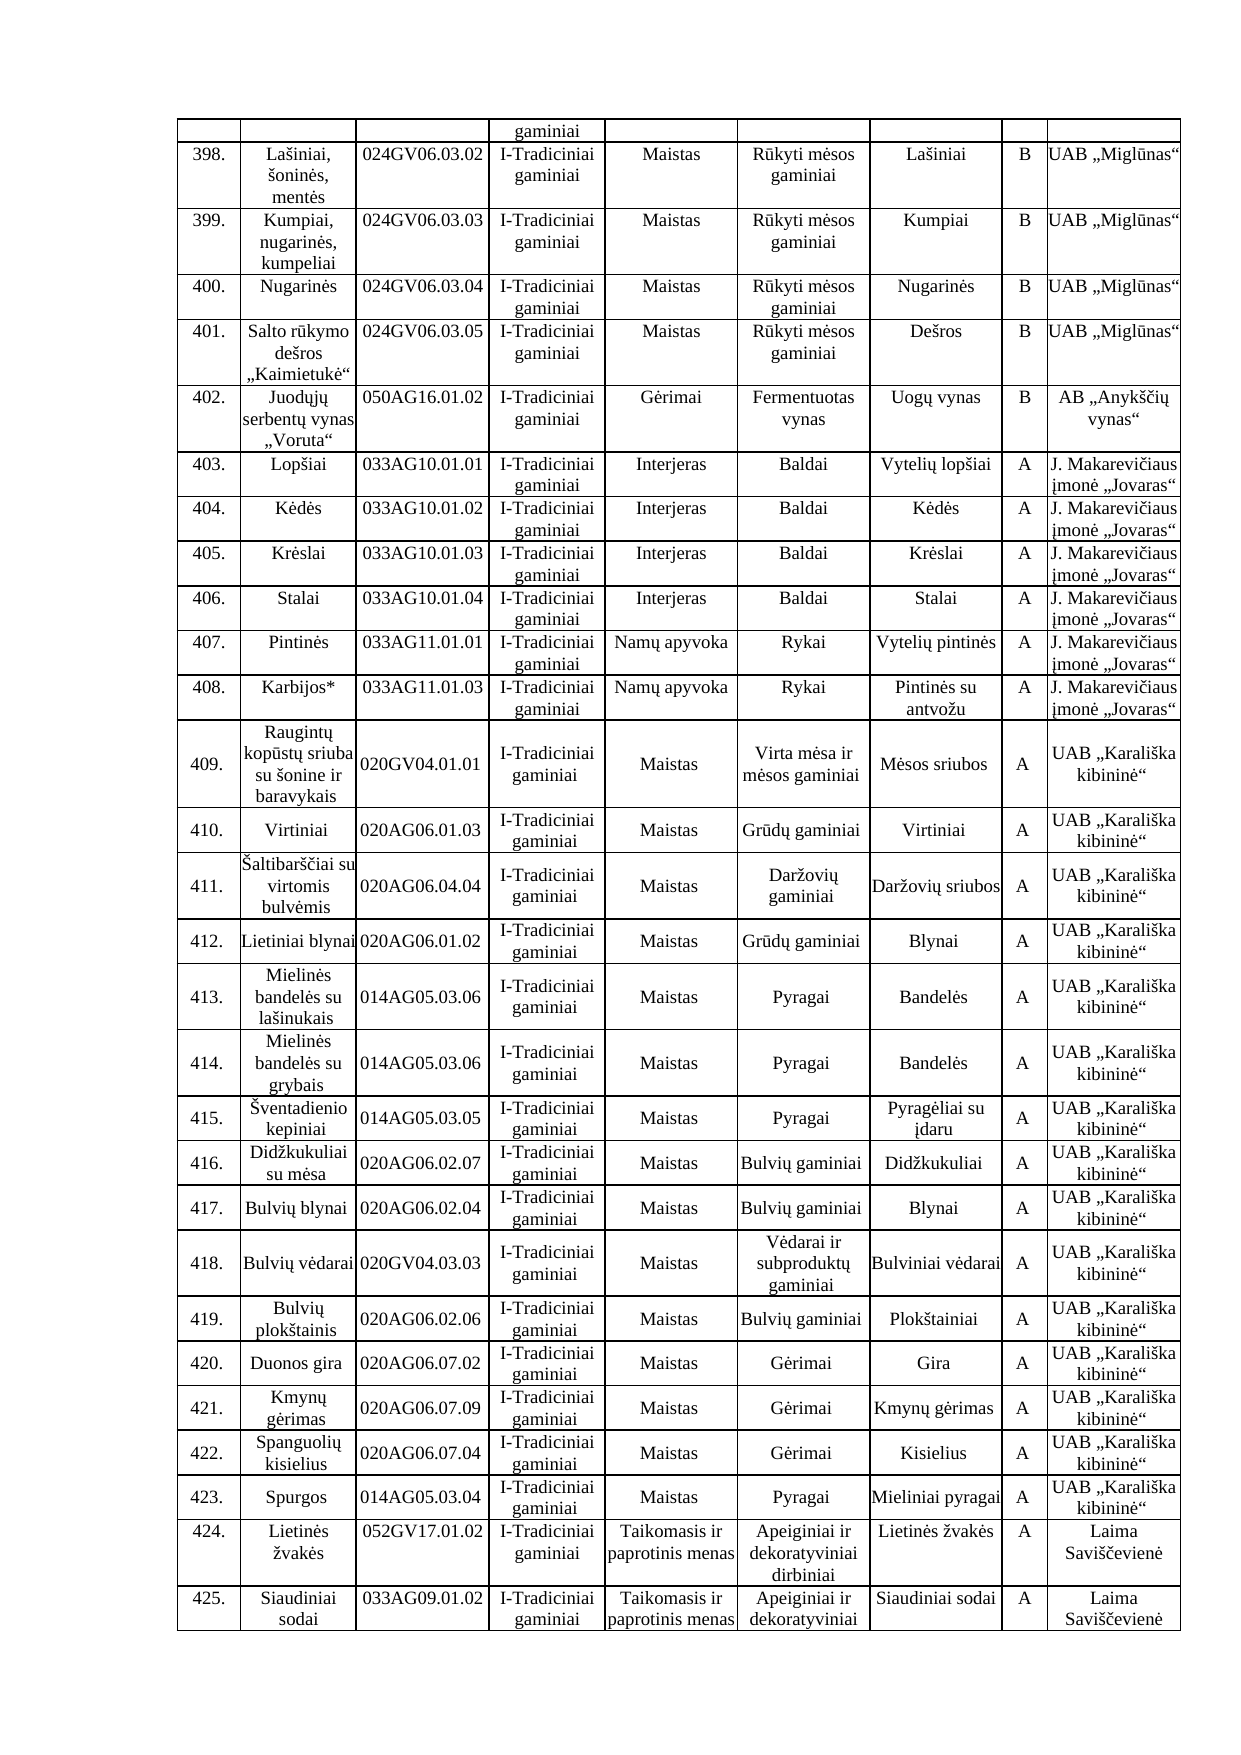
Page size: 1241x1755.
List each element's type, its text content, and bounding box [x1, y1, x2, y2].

table_cell Gira [871, 1342, 1001, 1385]
table_cell 024GV06.03.03 [357, 209, 488, 274]
table_cell A [1003, 853, 1047, 918]
table_cell Šventadienio kepiniai [241, 1097, 355, 1140]
table_cell I-Tradiciniai gaminiai [490, 1431, 604, 1474]
table_cell A [1003, 1231, 1047, 1295]
table_cell Virtiniai [241, 808, 355, 852]
table_cell 410. [178, 808, 240, 852]
table_cell I-Tradiciniai gaminiai [490, 721, 604, 807]
table_cell Lietiniai blynai [241, 920, 355, 962]
table_cell A [1003, 1030, 1047, 1095]
table_cell I-Tradiciniai gaminiai [490, 1097, 604, 1140]
table_cell Blynai [871, 1186, 1001, 1229]
table_cell B [1003, 209, 1047, 274]
table_cell [241, 120, 355, 141]
table_cell UAB „Karališka kibininė“ [1048, 1186, 1180, 1229]
table_cell B [1003, 275, 1047, 318]
table_cell [357, 120, 488, 141]
table_cell 014AG05.03.05 [357, 1097, 488, 1140]
table_cell Maistas [606, 1297, 737, 1340]
table_cell Maistas [606, 1342, 737, 1385]
table_cell 050AG16.01.02 [357, 386, 488, 451]
table_cell [871, 120, 1001, 141]
table_cell Bulvių vėdarai [241, 1231, 355, 1295]
table_cell UAB „Karališka kibininė“ [1048, 964, 1180, 1029]
table_cell 033AG11.01.03 [357, 676, 488, 719]
table_cell 403. [178, 453, 240, 496]
table_cell Mėsos sriubos [871, 721, 1001, 807]
table_cell Gėrimai [738, 1386, 869, 1429]
table_cell 052GV17.01.02 [357, 1520, 488, 1585]
table_cell I-Tradiciniai gaminiai [490, 587, 604, 630]
table_cell A [1003, 721, 1047, 807]
table_cell Spanguolių kisielius [241, 1431, 355, 1474]
table_cell J. Makarevičiaus įmonė „Jovaras“ [1048, 676, 1180, 719]
table_cell I-Tradiciniai gaminiai [490, 1520, 604, 1585]
table_cell I-Tradiciniai gaminiai [490, 853, 604, 918]
table_cell Salto rūkymo dešros „Kaimietukė“ [241, 320, 355, 385]
table_cell Karbijos* [241, 676, 355, 719]
table_cell 020AG06.02.06 [357, 1297, 488, 1340]
table_cell A [1003, 497, 1047, 540]
table_cell Namų apyvoka [606, 676, 737, 719]
table_cell A [1003, 1476, 1047, 1519]
table_cell Maistas [606, 1097, 737, 1140]
table_cell UAB „Miglūnas“ [1048, 275, 1180, 318]
table_cell Kėdės [871, 497, 1001, 540]
table_cell 020AG06.07.02 [357, 1342, 488, 1385]
table_cell Apeiginiai ir dekoratyviniai [738, 1587, 869, 1630]
table_cell Pyragai [738, 1097, 869, 1140]
table_cell Laima Saviščevienė [1048, 1520, 1180, 1585]
table_cell Duonos gira [241, 1342, 355, 1385]
table_cell I-Tradiciniai gaminiai [490, 143, 604, 207]
table_cell Lašiniai, šoninės, mentės [241, 143, 355, 207]
table_cell Maistas [606, 1476, 737, 1519]
table_cell 020AG06.07.04 [357, 1431, 488, 1474]
table_cell Bulvių blynai [241, 1186, 355, 1229]
table_cell gaminiai [490, 120, 604, 141]
table_cell Mieliniai pyragai [871, 1476, 1001, 1519]
table_cell 024GV06.03.02 [357, 143, 488, 207]
table_cell Juodųjų serbentų vynas „Voruta“ [241, 386, 355, 451]
table_cell UAB „Karališka kibininė“ [1048, 1141, 1180, 1184]
table_cell A [1003, 1141, 1047, 1184]
table_cell [606, 120, 737, 141]
table_cell 415. [178, 1097, 240, 1140]
table_cell [1048, 120, 1180, 141]
table_cell A [1003, 587, 1047, 630]
table_cell I-Tradiciniai gaminiai [490, 1342, 604, 1385]
table_cell Kisielius [871, 1431, 1001, 1474]
table_cell Lašiniai [871, 143, 1001, 207]
table_cell J. Makarevičiaus įmonė „Jovaras“ [1048, 587, 1180, 630]
table_cell Maistas [606, 1030, 737, 1095]
table_cell Maistas [606, 1141, 737, 1184]
table_cell I-Tradiciniai gaminiai [490, 1141, 604, 1184]
table_cell I-Tradiciniai gaminiai [490, 631, 604, 674]
table_cell 402. [178, 386, 240, 451]
table_cell Kmynų gėrimas [871, 1386, 1001, 1429]
table_cell Siaudiniai sodai [871, 1587, 1001, 1630]
table_cell UAB „Karališka kibininė“ [1048, 1476, 1180, 1519]
table_cell Pintinės [241, 631, 355, 674]
table_cell [1003, 120, 1047, 141]
table_cell Bulviniai vėdarai [871, 1231, 1001, 1295]
table_cell 014AG05.03.06 [357, 964, 488, 1029]
table_cell [738, 120, 869, 141]
table_cell 398. [178, 143, 240, 207]
table_cell 401. [178, 320, 240, 385]
table_cell Maistas [606, 920, 737, 962]
table_cell Maistas [606, 853, 737, 918]
table_cell Šaltibarščiai su virtomis bulvėmis [241, 853, 355, 918]
table_cell Rūkyti mėsos gaminiai [738, 320, 869, 385]
table_cell I-Tradiciniai gaminiai [490, 808, 604, 852]
table_cell Maistas [606, 275, 737, 318]
table_cell UAB „Karališka kibininė“ [1048, 1030, 1180, 1095]
table_cell 020GV04.01.01 [357, 721, 488, 807]
table_cell Krėslai [871, 542, 1001, 585]
table_cell 421. [178, 1386, 240, 1429]
table_cell I-Tradiciniai gaminiai [490, 320, 604, 385]
table_cell 020AG06.02.04 [357, 1186, 488, 1229]
table_cell Fermentuotas vynas [738, 386, 869, 451]
table_cell 416. [178, 1141, 240, 1184]
table_cell Plokštainiai [871, 1297, 1001, 1340]
table_cell B [1003, 386, 1047, 451]
table_cell Didžkukuliai [871, 1141, 1001, 1184]
table_cell I-Tradiciniai gaminiai [490, 386, 604, 451]
table_cell UAB „Miglūnas“ [1048, 320, 1180, 385]
table_cell 420. [178, 1342, 240, 1385]
table_cell UAB „Miglūnas“ [1048, 209, 1180, 274]
table_cell 409. [178, 721, 240, 807]
table_cell Rūkyti mėsos gaminiai [738, 143, 869, 207]
table_cell 014AG05.03.06 [357, 1030, 488, 1095]
table_cell UAB „Karališka kibininė“ [1048, 1431, 1180, 1474]
table_cell A [1003, 1342, 1047, 1385]
table_cell A [1003, 676, 1047, 719]
table_cell I-Tradiciniai gaminiai [490, 1476, 604, 1519]
table_cell 407. [178, 631, 240, 674]
table_cell Bulvių gaminiai [738, 1186, 869, 1229]
table_cell Gėrimai [738, 1342, 869, 1385]
table_cell I-Tradiciniai gaminiai [490, 497, 604, 540]
table_cell Spurgos [241, 1476, 355, 1519]
table_cell 418. [178, 1231, 240, 1295]
table_cell UAB „Karališka kibininė“ [1048, 721, 1180, 807]
table_cell Gėrimai [606, 386, 737, 451]
table_cell 408. [178, 676, 240, 719]
table_cell 423. [178, 1476, 240, 1519]
table_cell UAB „Karališka kibininė“ [1048, 920, 1180, 962]
table_cell Didžkukuliai su mėsa [241, 1141, 355, 1184]
table_cell 411. [178, 853, 240, 918]
table_cell 020GV04.03.03 [357, 1231, 488, 1295]
table_cell Rykai [738, 676, 869, 719]
table_cell A [1003, 542, 1047, 585]
table_cell A [1003, 1587, 1047, 1630]
table_cell Maistas [606, 1186, 737, 1229]
table_cell Rūkyti mėsos gaminiai [738, 209, 869, 274]
table_cell Bulvių gaminiai [738, 1297, 869, 1340]
table_cell I-Tradiciniai gaminiai [490, 1030, 604, 1095]
table_cell Krėslai [241, 542, 355, 585]
table_cell Maistas [606, 1386, 737, 1429]
table_cell Maistas [606, 320, 737, 385]
table_cell 424. [178, 1520, 240, 1585]
table_cell 419. [178, 1297, 240, 1340]
table_cell UAB „Karališka kibininė“ [1048, 1097, 1180, 1140]
table_cell Baldai [738, 453, 869, 496]
table_cell I-Tradiciniai gaminiai [490, 209, 604, 274]
table_cell Kėdės [241, 497, 355, 540]
table_cell Interjeras [606, 453, 737, 496]
table_cell A [1003, 808, 1047, 852]
table_cell Lietinės žvakės [241, 1520, 355, 1585]
table_cell A [1003, 453, 1047, 496]
table_cell Pyragai [738, 1476, 869, 1519]
table_cell I-Tradiciniai gaminiai [490, 920, 604, 962]
table_cell J. Makarevičiaus įmonė „Jovaras“ [1048, 453, 1180, 496]
table_cell Mielinės bandelės su grybais [241, 1030, 355, 1095]
table_cell I-Tradiciniai gaminiai [490, 542, 604, 585]
table_cell 033AG11.01.01 [357, 631, 488, 674]
table_cell Taikomasis ir paprotinis menas [606, 1587, 737, 1630]
table_cell Pyragai [738, 964, 869, 1029]
table_cell UAB „Karališka kibininė“ [1048, 1386, 1180, 1429]
table_cell 413. [178, 964, 240, 1029]
table_cell Maistas [606, 964, 737, 1029]
table_cell Uogų vynas [871, 386, 1001, 451]
table_cell Rūkyti mėsos gaminiai [738, 275, 869, 318]
table_cell Bandelės [871, 1030, 1001, 1095]
table_cell Lopšiai [241, 453, 355, 496]
table_cell [178, 120, 240, 141]
table_cell 020AG06.01.02 [357, 920, 488, 962]
table_cell I-Tradiciniai gaminiai [490, 1186, 604, 1229]
table_cell I-Tradiciniai gaminiai [490, 964, 604, 1029]
table_cell UAB „Karališka kibininė“ [1048, 1342, 1180, 1385]
table_cell Baldai [738, 542, 869, 585]
table_cell Interjeras [606, 542, 737, 585]
table_cell A [1003, 1097, 1047, 1140]
table_cell Vytelių lopšiai [871, 453, 1001, 496]
table_cell Bulvių plokštainis [241, 1297, 355, 1340]
table_cell Virta mėsa ir mėsos gaminiai [738, 721, 869, 807]
table_cell I-Tradiciniai gaminiai [490, 275, 604, 318]
table_cell 412. [178, 920, 240, 962]
table_cell UAB „Karališka kibininė“ [1048, 1297, 1180, 1340]
table_cell Vėdarai ir subproduktų gaminiai [738, 1231, 869, 1295]
table_cell 033AG10.01.03 [357, 542, 488, 585]
table_cell Raugintų kopūstų sriuba su šonine ir baravykais [241, 721, 355, 807]
table_cell Pyragai [738, 1030, 869, 1095]
table_cell Maistas [606, 1231, 737, 1295]
table_cell UAB „Karališka kibininė“ [1048, 853, 1180, 918]
table_cell J. Makarevičiaus įmonė „Jovaras“ [1048, 631, 1180, 674]
table_cell Taikomasis ir paprotinis menas [606, 1520, 737, 1585]
table_cell Grūdų gaminiai [738, 920, 869, 962]
table_cell 405. [178, 542, 240, 585]
table_cell Maistas [606, 143, 737, 207]
table_cell 033AG10.01.01 [357, 453, 488, 496]
table_cell AB „Anykščių vynas“ [1048, 386, 1180, 451]
table_cell A [1003, 1520, 1047, 1585]
table_cell 020AG06.07.09 [357, 1386, 488, 1429]
table_cell Maistas [606, 808, 737, 852]
table_cell Lietinės žvakės [871, 1520, 1001, 1585]
table_cell Pyragėliai su įdaru [871, 1097, 1001, 1140]
table_cell Pintinės su antvožu [871, 676, 1001, 719]
table_cell 406. [178, 587, 240, 630]
table_cell A [1003, 964, 1047, 1029]
table_cell Kmynų gėrimas [241, 1386, 355, 1429]
table_cell 399. [178, 209, 240, 274]
table_cell Baldai [738, 497, 869, 540]
table_cell 414. [178, 1030, 240, 1095]
table_cell 417. [178, 1186, 240, 1229]
table_cell UAB „Karališka kibininė“ [1048, 1231, 1180, 1295]
table_cell Bulvių gaminiai [738, 1141, 869, 1184]
table_cell A [1003, 1297, 1047, 1340]
table_cell Daržovių gaminiai [738, 853, 869, 918]
table_cell 024GV06.03.05 [357, 320, 488, 385]
table_cell 024GV06.03.04 [357, 275, 488, 318]
table_cell 033AG09.01.02 [357, 1587, 488, 1630]
table_cell 400. [178, 275, 240, 318]
table_cell 014AG05.03.04 [357, 1476, 488, 1519]
table_cell Nugarinės [241, 275, 355, 318]
table_cell Baldai [738, 587, 869, 630]
table_cell 020AG06.02.07 [357, 1141, 488, 1184]
table_cell Gėrimai [738, 1431, 869, 1474]
table_cell A [1003, 1186, 1047, 1229]
table_cell Rykai [738, 631, 869, 674]
table_cell Apeiginiai ir dekoratyviniai dirbiniai [738, 1520, 869, 1585]
table_cell I-Tradiciniai gaminiai [490, 1231, 604, 1295]
table_cell A [1003, 1431, 1047, 1474]
table_cell Stalai [241, 587, 355, 630]
table_cell Mielinės bandelės su lašinukais [241, 964, 355, 1029]
table_cell B [1003, 320, 1047, 385]
table_cell Interjeras [606, 497, 737, 540]
table_cell 422. [178, 1431, 240, 1474]
table_cell J. Makarevičiaus įmonė „Jovaras“ [1048, 542, 1180, 585]
table_cell Kumpiai, nugarinės, kumpeliai [241, 209, 355, 274]
table_cell A [1003, 1386, 1047, 1429]
table_cell Siaudiniai sodai [241, 1587, 355, 1630]
table_cell Grūdų gaminiai [738, 808, 869, 852]
table_cell I-Tradiciniai gaminiai [490, 1386, 604, 1429]
table_cell Laima Saviščevienė [1048, 1587, 1180, 1630]
table_cell A [1003, 920, 1047, 962]
table_cell Blynai [871, 920, 1001, 962]
table_cell A [1003, 631, 1047, 674]
table_cell 425. [178, 1587, 240, 1630]
table_cell Maistas [606, 209, 737, 274]
table_cell Namų apyvoka [606, 631, 737, 674]
table_cell I-Tradiciniai gaminiai [490, 676, 604, 719]
table_cell Stalai [871, 587, 1001, 630]
table_cell I-Tradiciniai gaminiai [490, 1297, 604, 1340]
table_cell UAB „Karališka kibininė“ [1048, 808, 1180, 852]
table_cell 020AG06.01.03 [357, 808, 488, 852]
table_cell Dešros [871, 320, 1001, 385]
table_cell Virtiniai [871, 808, 1001, 852]
table_cell Interjeras [606, 587, 737, 630]
table_cell Nugarinės [871, 275, 1001, 318]
table_cell B [1003, 143, 1047, 207]
table_cell I-Tradiciniai gaminiai [490, 453, 604, 496]
table_cell 404. [178, 497, 240, 540]
table_cell Maistas [606, 721, 737, 807]
table_cell Vytelių pintinės [871, 631, 1001, 674]
table_cell 033AG10.01.02 [357, 497, 488, 540]
table_cell J. Makarevičiaus įmonė „Jovaras“ [1048, 497, 1180, 540]
table_cell Bandelės [871, 964, 1001, 1029]
table_cell UAB „Miglūnas“ [1048, 143, 1180, 207]
table_cell 033AG10.01.04 [357, 587, 488, 630]
table_cell Maistas [606, 1431, 737, 1474]
table_cell Daržovių sriubos [871, 853, 1001, 918]
table_cell I-Tradiciniai gaminiai [490, 1587, 604, 1630]
table_cell Kumpiai [871, 209, 1001, 274]
table_cell 020AG06.04.04 [357, 853, 488, 918]
